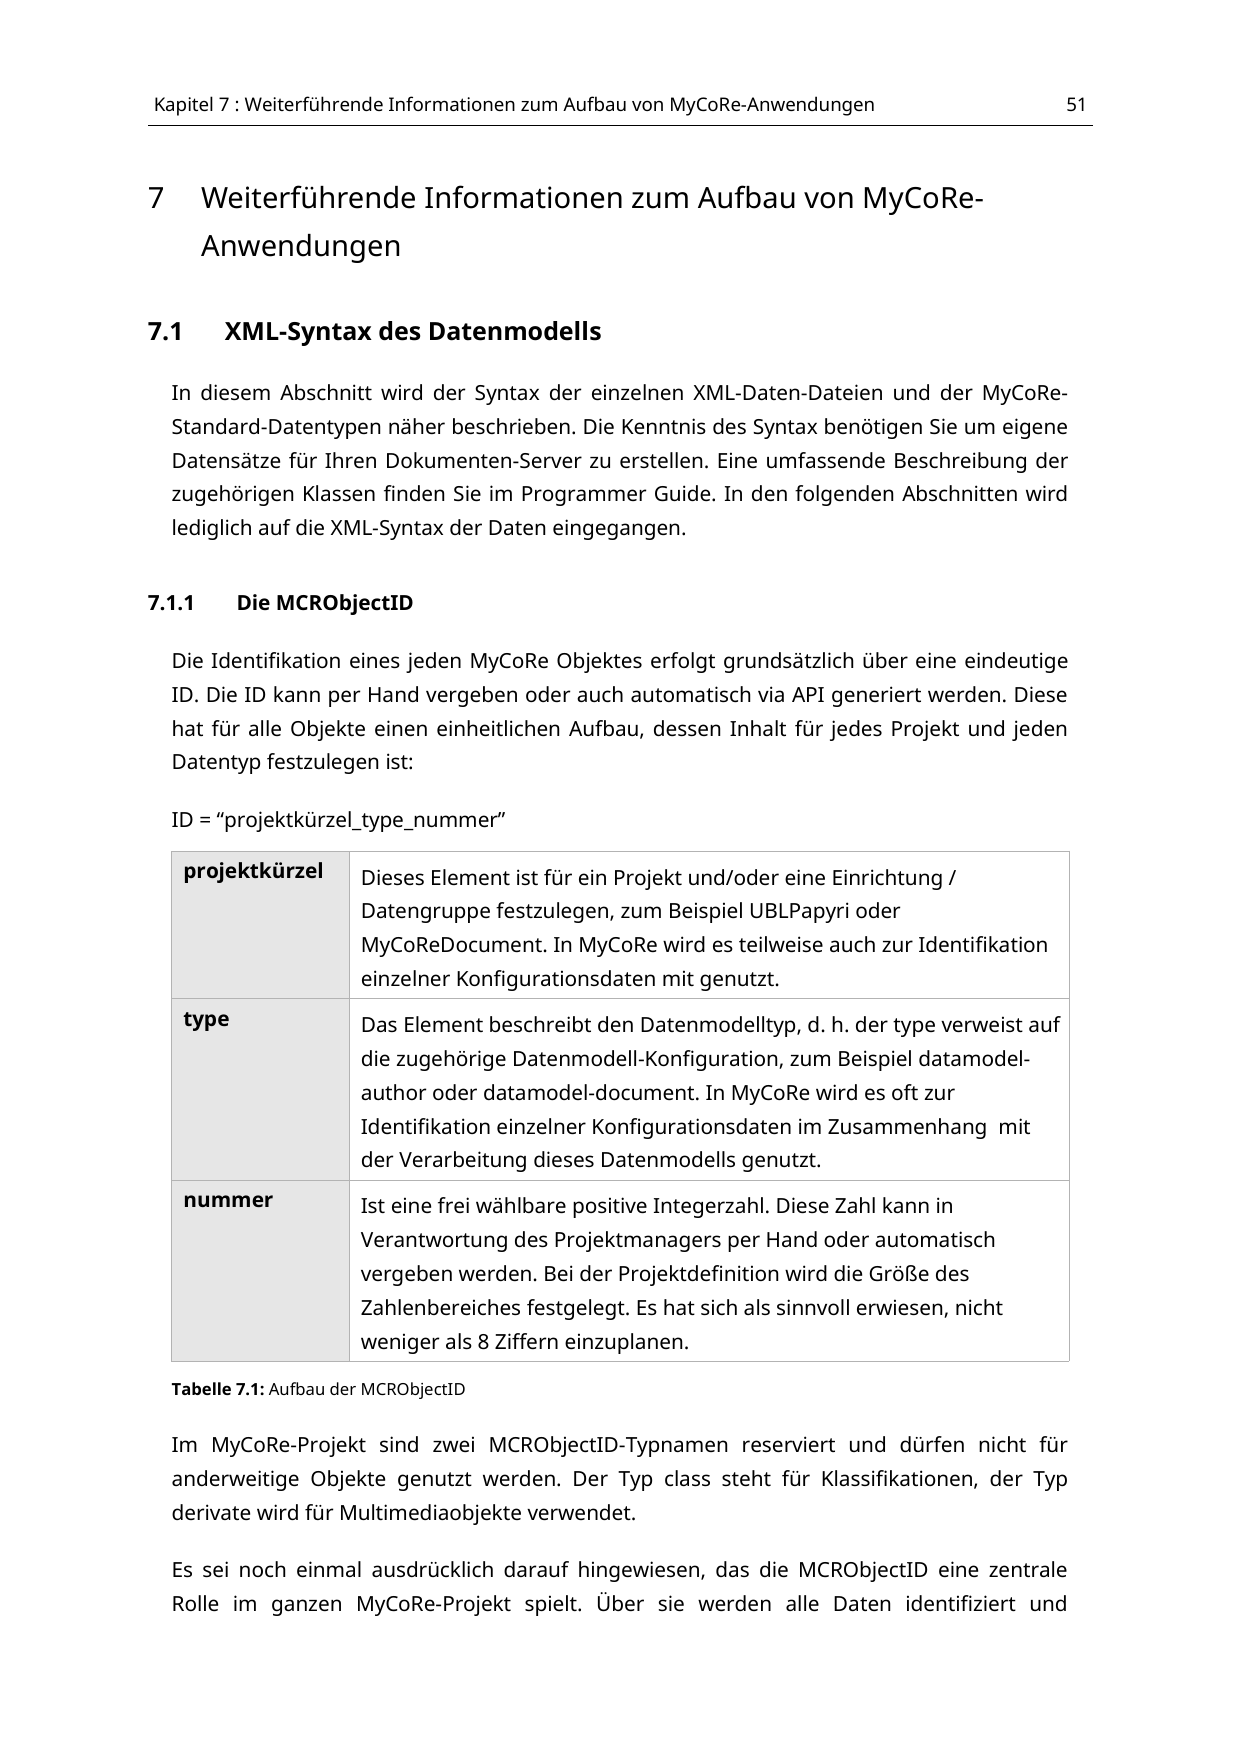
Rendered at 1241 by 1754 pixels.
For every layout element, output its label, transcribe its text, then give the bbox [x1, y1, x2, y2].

table_cell type [172, 999, 349, 1180]
text Im MyCoRe-Projekt sind zwei MCRObjectID-Typnamen reserviert und dürfen nicht für anderweitige Objekte genutzt werden. Der Typ class steht für Klassifikationen, der Typ derivate wird für Multimediaobjekte verwendet. [171, 1430, 1069, 1526]
text In diesem Abschnitt wird der Syntax der einzelnen XML-Daten-Dateien und der MyCoRe-Standard-Datentypen näher beschrieben. Die Kenntnis des Syntax benötigen Sie um eigene Datensätze für Ihren Dokumenten-Server zu erstellen. Eine umfassende Beschreibung der zugehörigen Klassen finden Sie im Programmer Guide. In den folgenden Abschnitten wird lediglich auf die XML-Syntax der Daten eingegangen. [171, 378, 1069, 542]
subtitle XML-Syntax des Datenmodells [148, 314, 1092, 348]
subtitle Die MCRObjectID [148, 588, 1092, 617]
text Es sei noch einmal ausdrücklich darauf hingewiesen, das die MCRObjectID eine zentrale Rolle im ganzen MyCoRe-Projekt spielt. Über sie werden alle Daten identifiziert und [171, 1555, 1069, 1617]
subtitle Weiterführende Informationen zum Aufbau von MyCoRe-Anwendungen [148, 177, 1092, 264]
text Die Identifikation eines jeden MyCoRe Objektes erfolgt grundsätzlich über eine eindeutige ID. Die ID kann per Hand vergeben oder auch automatisch via API generiert werden. Diese hat für alle Objekte einen einheitlichen Aufbau, dessen Inhalt für jedes Projekt und jeden Datentyp festzulegen ist: [171, 646, 1069, 776]
text ID = “projektkürzel_type_nummer” [171, 805, 1069, 833]
table_cell Das Element beschreibt den Datenmodelltyp, d. h. der type verweist auf die zugehörige Datenmodell-Konfiguration, zum Beispiel datamodel-author oder datamodel-document. In MyCoRe wird es oft zur Identifikation einzelner Konfigurationsdaten im Zusammenhang mit der Verarbeitung dieses Datenmodells genutzt. [350, 999, 1069, 1180]
table_cell nummer [172, 1181, 349, 1361]
table_cell Ist eine frei wählbare positive Integerzahl. Diese Zahl kann in Verantwortung des Projektmanagers per Hand oder automatisch vergeben werden. Bei der Projektdefinition wird die Größe des Zahlenbereiches festgelegt. Es hat sich als sinnvoll erwiesen, nicht weniger als 8 Ziffern einzuplanen. [350, 1181, 1069, 1361]
table_header projektkürzel [172, 852, 349, 998]
text Tabelle 7.1: Aufbau der MCRObjectID [171, 1377, 1069, 1401]
table_header Dieses Element ist für ein Projekt und/oder eine Einrichtung / Datengruppe festzulegen, zum Beispiel UBLPapyri oder MyCoReDocument. In MyCoRe wird es teilweise auch zur Identifikation einzelner Konfigurationsdaten mit genutzt. [350, 852, 1069, 998]
